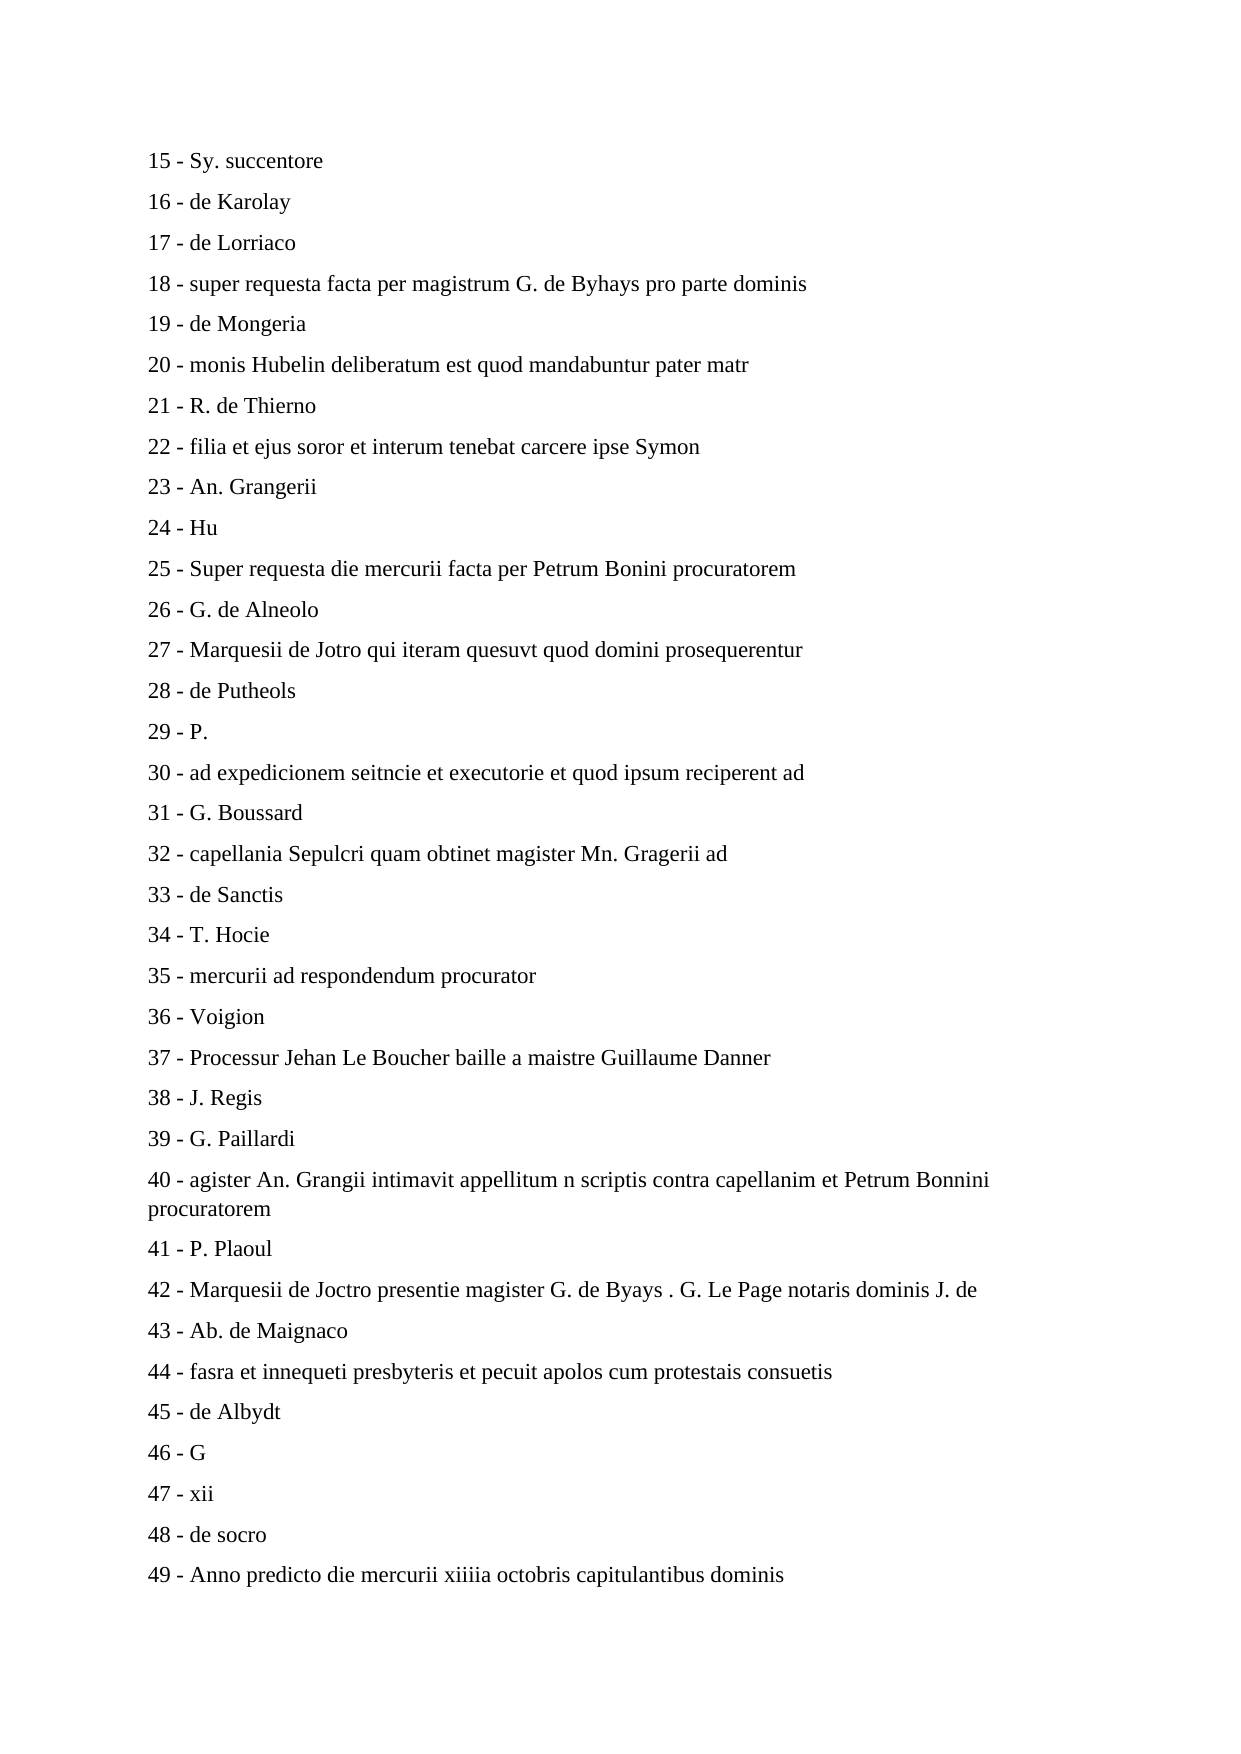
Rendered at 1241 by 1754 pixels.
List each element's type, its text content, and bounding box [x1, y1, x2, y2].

text 49 - Anno predicto die mercurii xiiiia octobris capitulantibus dominis [148, 1561, 1093, 1588]
text 21 - R. de Thierno [148, 392, 1093, 418]
text 44 - fasra et innequeti presbyteris et pecuit apolos cum protestais consuetis [148, 1358, 1093, 1384]
text 42 - Marquesii de Joctro presentie magister G. de Byays . G. Le Page notaris dominis J. de [148, 1276, 1093, 1303]
text 39 - G. Paillardi [148, 1125, 1093, 1151]
text 24 - Hu [148, 514, 1093, 541]
text 36 - Voigion [148, 1003, 1093, 1029]
text 35 - mercurii ad respondendum procurator [148, 962, 1093, 988]
text 48 - de socro [148, 1521, 1093, 1547]
text 46 - G [148, 1439, 1093, 1466]
text 20 - monis Hubelin deliberatum est quod mandabuntur pater matr [148, 351, 1093, 378]
text 45 - de Albydt [148, 1398, 1093, 1425]
text 47 - xii [148, 1480, 1093, 1506]
text 29 - P. [148, 718, 1093, 744]
text 30 - ad expedicionem seitncie et executorie et quod ipsum reciperent ad [148, 758, 1093, 785]
text 17 - de Lorriaco [148, 229, 1093, 255]
text 19 - de Mongeria [148, 311, 1093, 337]
text 41 - P. Plaoul [148, 1236, 1093, 1262]
text 43 - Ab. de Maignaco [148, 1317, 1093, 1343]
text 22 - filia et ejus soror et interum tenebat carcere ipse Symon [148, 433, 1093, 459]
text 33 - de Sanctis [148, 881, 1093, 907]
text 38 - J. Regis [148, 1084, 1093, 1111]
text 23 - An. Grangerii [148, 473, 1093, 500]
text 37 - Processur Jehan Le Boucher baille a maistre Guillaume Danner [148, 1044, 1093, 1070]
text 27 - Marquesii de Jotro qui iteram quesuvt quod domini prosequerentur [148, 636, 1093, 663]
text 31 - G. Boussard [148, 799, 1093, 826]
text 34 - T. Hocie [148, 921, 1093, 948]
text 18 - super requesta facta per magistrum G. de Byhays pro parte dominis [148, 270, 1093, 296]
text 40 - agister An. Grangii intimavit appellitum n scriptis contra capellanim et Petrum Bonnini procuratorem [148, 1166, 1093, 1221]
text 25 - Super requesta die mercurii facta per Petrum Bonini procuratorem [148, 555, 1093, 581]
text 15 - Sy. succentore [148, 148, 1093, 174]
text 28 - de Putheols [148, 677, 1093, 703]
text 16 - de Karolay [148, 188, 1093, 215]
text 26 - G. de Alneolo [148, 596, 1093, 622]
text 32 - capellania Sepulcri quam obtinet magister Mn. Gragerii ad [148, 840, 1093, 866]
